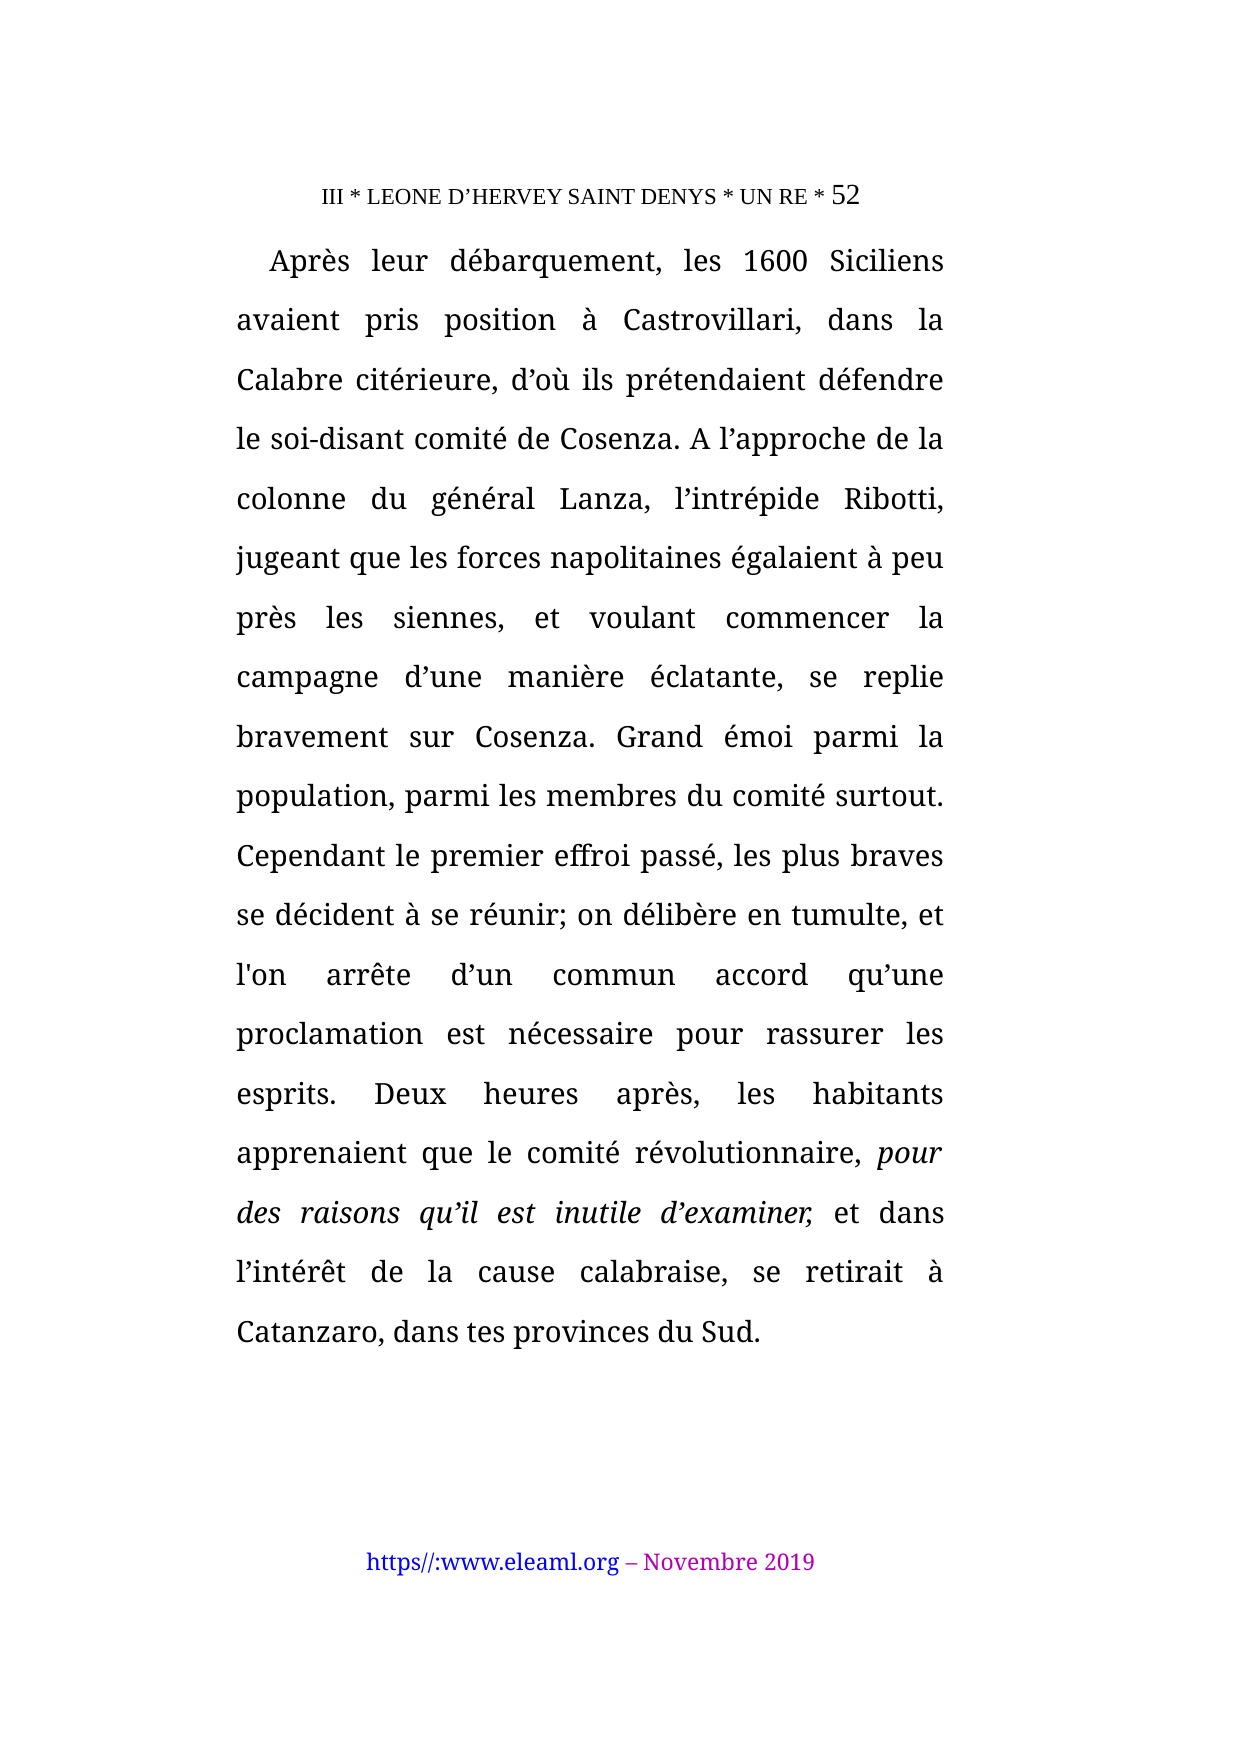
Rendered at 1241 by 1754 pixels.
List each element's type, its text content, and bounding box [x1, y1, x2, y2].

text Après leur débarquement, les 1600 Siciliens avaient pris position à Castrovillari, dans la Calabre citérieure, d’où ils prétendaient défendre le soi-disant comité de Cosenza. A l’approche de la colonne du général Lanza, l’intrépide Ribotti, jugeant que les forces napolitaines égalaient à peu près les siennes, et voulant commencer la campagne d’une manière éclatante, se replie bravement sur Cosenza. Grand émoi parmi la population, parmi les membres du comité surtout. Cependant le premier effroi passé, les plus braves se décident à se réunir; on délibère en tumulte, et l'on arrête d’un commun accord qu’une proclamation est nécessaire pour rassurer les esprits. Deux heures après, les habitants apprenaient que le comité révolutionnaire, pour des raisons qu’il est inutile d’examiner, et dans l’intérêt de la cause calabraise, se retirait à Catanzaro, dans tes provinces du Sud. [236, 240, 945, 1351]
